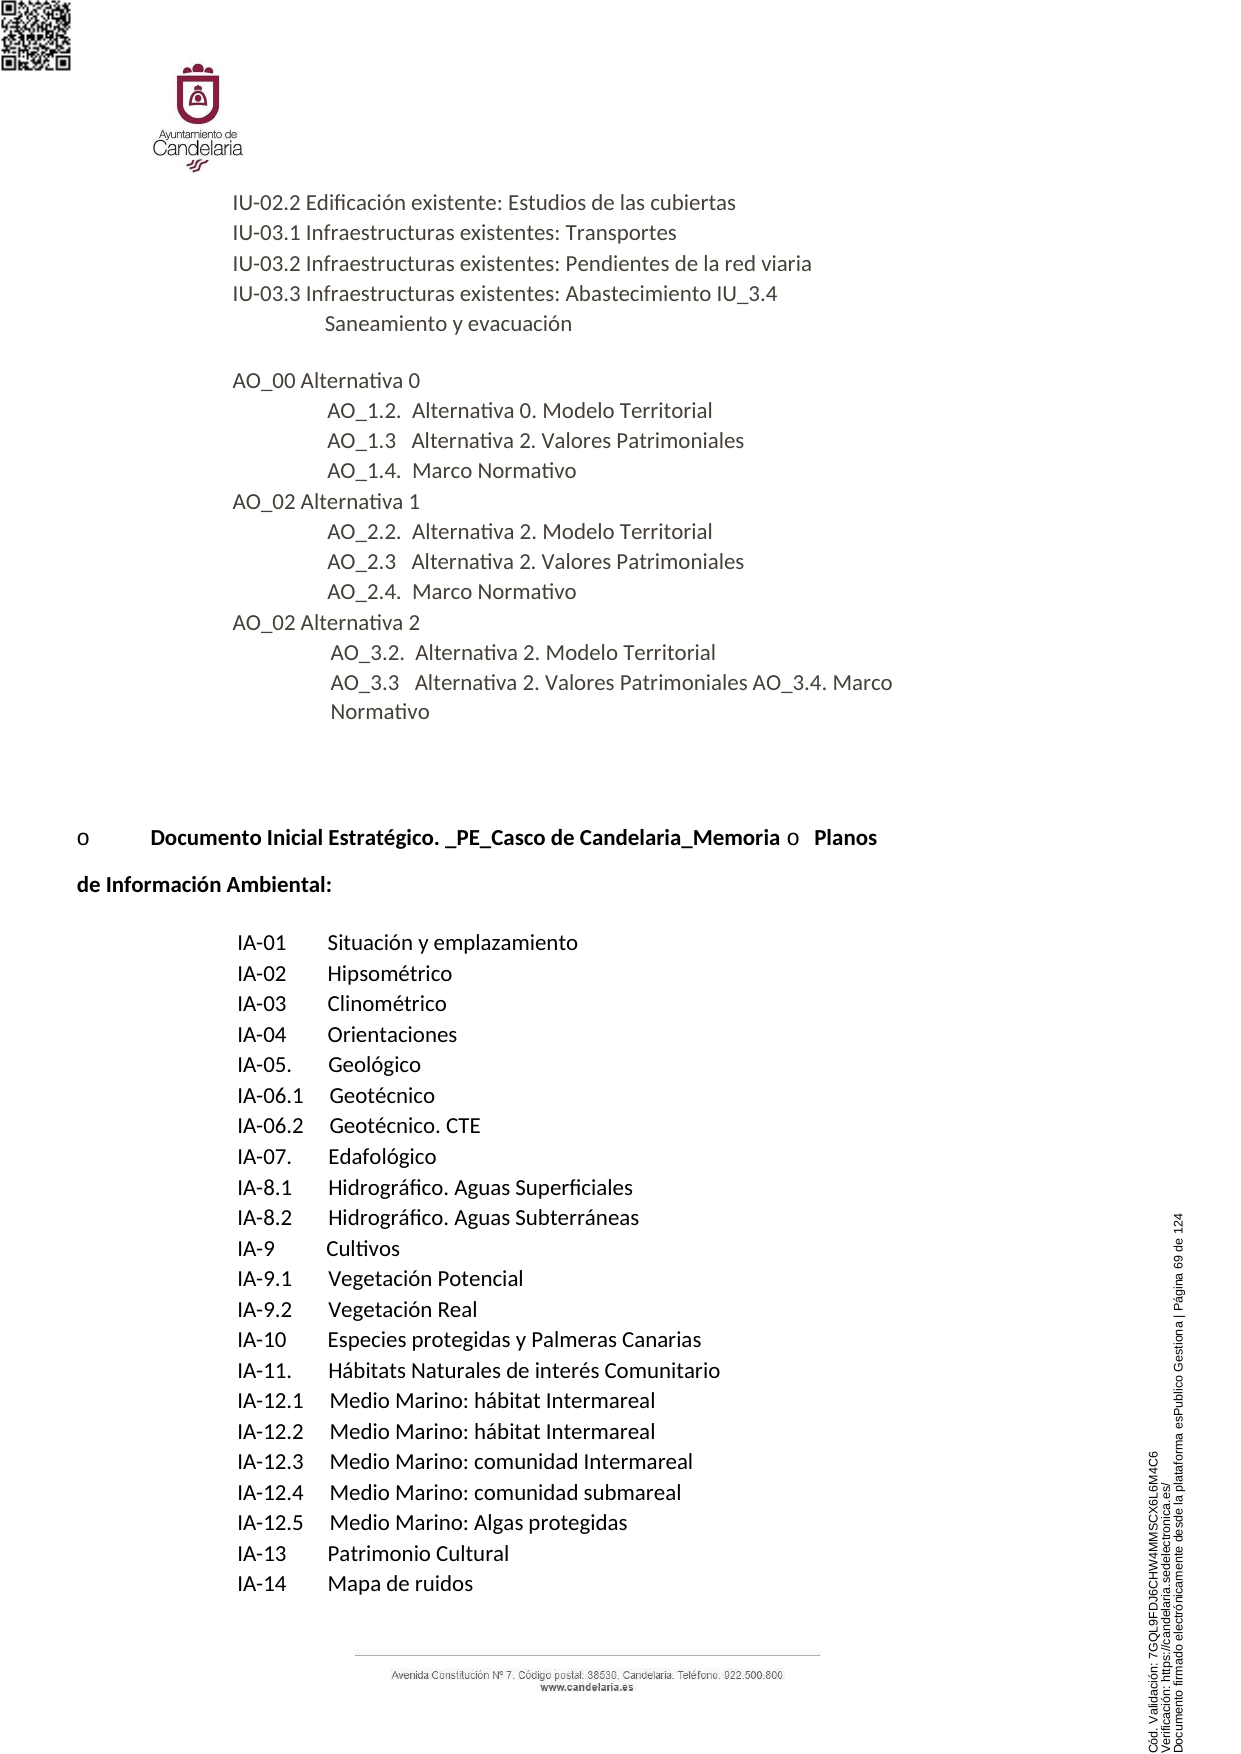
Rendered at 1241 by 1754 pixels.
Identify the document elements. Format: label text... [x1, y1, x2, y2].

text IA-05. Geológico [237, 1051, 1145, 1078]
text Saneamiento y evacuación [324, 309, 1145, 337]
text IA-12.2 Medio Marino: hábitat Intermareal [237, 1417, 1145, 1445]
text IA-12.4 Medio Marino: comunidad submareal [237, 1478, 1145, 1506]
text AO_00 Alternativa 0 [232, 366, 1145, 394]
text IA-02 Hipsométrico [237, 959, 1145, 987]
text IA-07. Edafológico [237, 1142, 1145, 1170]
text IA-9.1 Vegetación Potencial [237, 1264, 1145, 1292]
text AO_3.3 Alternativa 2. Valores Patrimoniales AO_3.4. Marco Normativo [330, 668, 993, 725]
text IA-9.2 Vegetación Real [237, 1295, 1145, 1323]
text IA-9 Cultivos [237, 1234, 1145, 1262]
text IA-03 Clinométrico [237, 989, 1145, 1017]
text AO_1.3 Alternativa 2. Valores Patrimoniales [327, 426, 1145, 454]
text IA-8.2 Hidrográfico. Aguas Subterráneas [237, 1203, 1145, 1231]
text IU-02.2 Edificación existente: Estudios de las cubiertas [232, 188, 1145, 216]
text IA-8.1 Hidrográfico. Aguas Superficiales [237, 1173, 1145, 1201]
text AO_3.2. Alternativa 2. Modelo Territorial [330, 638, 1145, 666]
text IA-11. Hábitats Naturales de interés Comunitario [237, 1356, 1145, 1384]
text IA-14 Mapa de ruidos [237, 1569, 1145, 1597]
text IA-13 Patrimonio Cultural [237, 1539, 1145, 1567]
text AO_2.4. Marco Normativo [327, 577, 1145, 605]
text IA-06.1 Geotécnico [237, 1081, 1145, 1109]
text IU-03.3 Infraestructuras existentes: Abastecimiento IU_3.4 [232, 279, 1145, 307]
text IA-01 Situación y emplazamiento [237, 928, 1145, 956]
text o Documento Inicial Estratégico. _PE_Casco de Candelaria_Memoria o Planos de Información Ambiental: [76, 823, 891, 898]
text AO_02 Alternativa 1 [232, 487, 1145, 515]
text AO_1.4. Marco Normativo [327, 457, 1145, 484]
text AO_2.2. Alternativa 2. Modelo Territorial [327, 517, 1145, 545]
text IA-06.2 Geotécnico. CTE [237, 1112, 1145, 1139]
text AO_02 Alternativa 2 [232, 608, 1145, 636]
text AO_1.2. Alternativa 0. Modelo Territorial [327, 396, 1145, 424]
text IU-03.1 Infraestructuras existentes: Transportes [232, 218, 1145, 247]
text IA-12.1 Medio Marino: hábitat Intermareal [237, 1386, 1145, 1414]
text IA-04 Orientaciones [237, 1020, 1145, 1048]
text AO_2.3 Alternativa 2. Valores Patrimoniales [327, 547, 1145, 575]
text IA-10 Especies protegidas y Palmeras Canarias [237, 1325, 1145, 1353]
text IA-12.5 Medio Marino: Algas protegidas [237, 1508, 1145, 1536]
text IU-03.2 Infraestructuras existentes: Pendientes de la red viaria [232, 249, 1145, 277]
text IA-12.3 Medio Marino: comunidad Intermareal [237, 1447, 1145, 1475]
